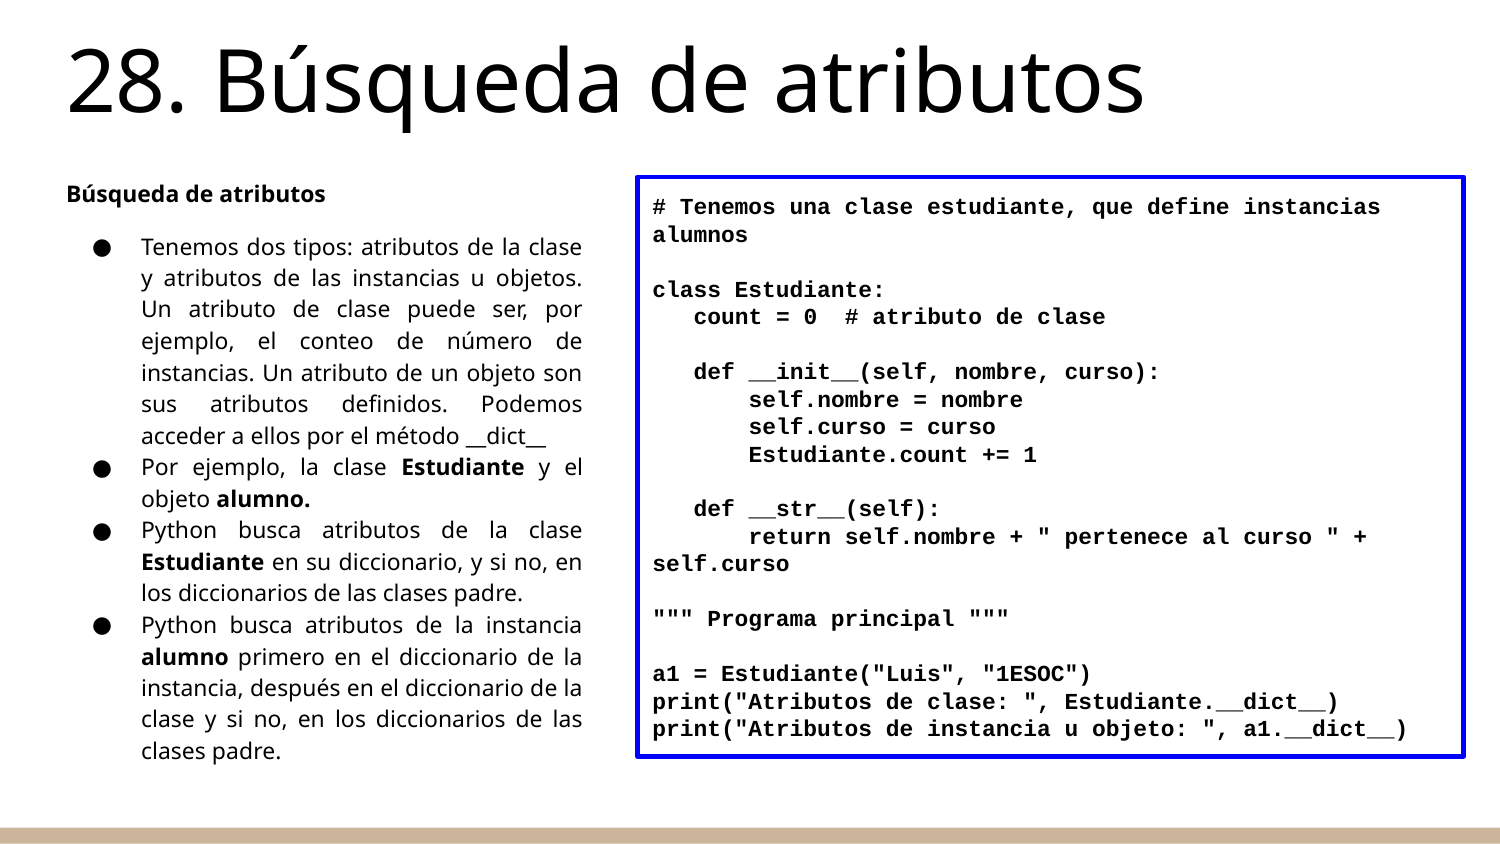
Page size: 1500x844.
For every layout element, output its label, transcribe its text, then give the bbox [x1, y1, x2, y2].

text_box Búsqueda de atributos Tenemos dos tipos: atributos de la clase y atributos de las instancias u objetos. Un atributo de clase puede ser, por ejemplo, el conteo de número de instancias. Un atributo de un objeto son sus atributos definidos. Podemos acceder a ellos por el método __dict__ Por ejemplo, la clase Estudiante y el objeto alumno. Python busca atributos de la clase Estudiante en su diccionario, y si no, en los diccionarios de las clases padre. Python busca atributos de la instancia alumno primero en el diccionario de la instancia, después en el diccionario de la clase y si no, en los diccionarios de las clases padre. [51, 154, 599, 786]
text_box # Tenemos una clase estudiante, que define instancias alumnos class Estudiante: count = 0 # atributo de clase def __init__(self, nombre, curso): self.nombre = nombre self.curso = curso Estudiante.count += 1 def __str__(self): return self.nombre + " pertenece al curso " + self.curso """ Programa principal """ a1 = Estudiante("Luis", "1ESOC") print("Atributos de clase: ", Estudiante.__dict__) print("Atributos de instancia u objeto: ", a1.__dict__) [637, 176, 1464, 757]
title 28. Búsqueda de atributos [51, 51, 1449, 146]
